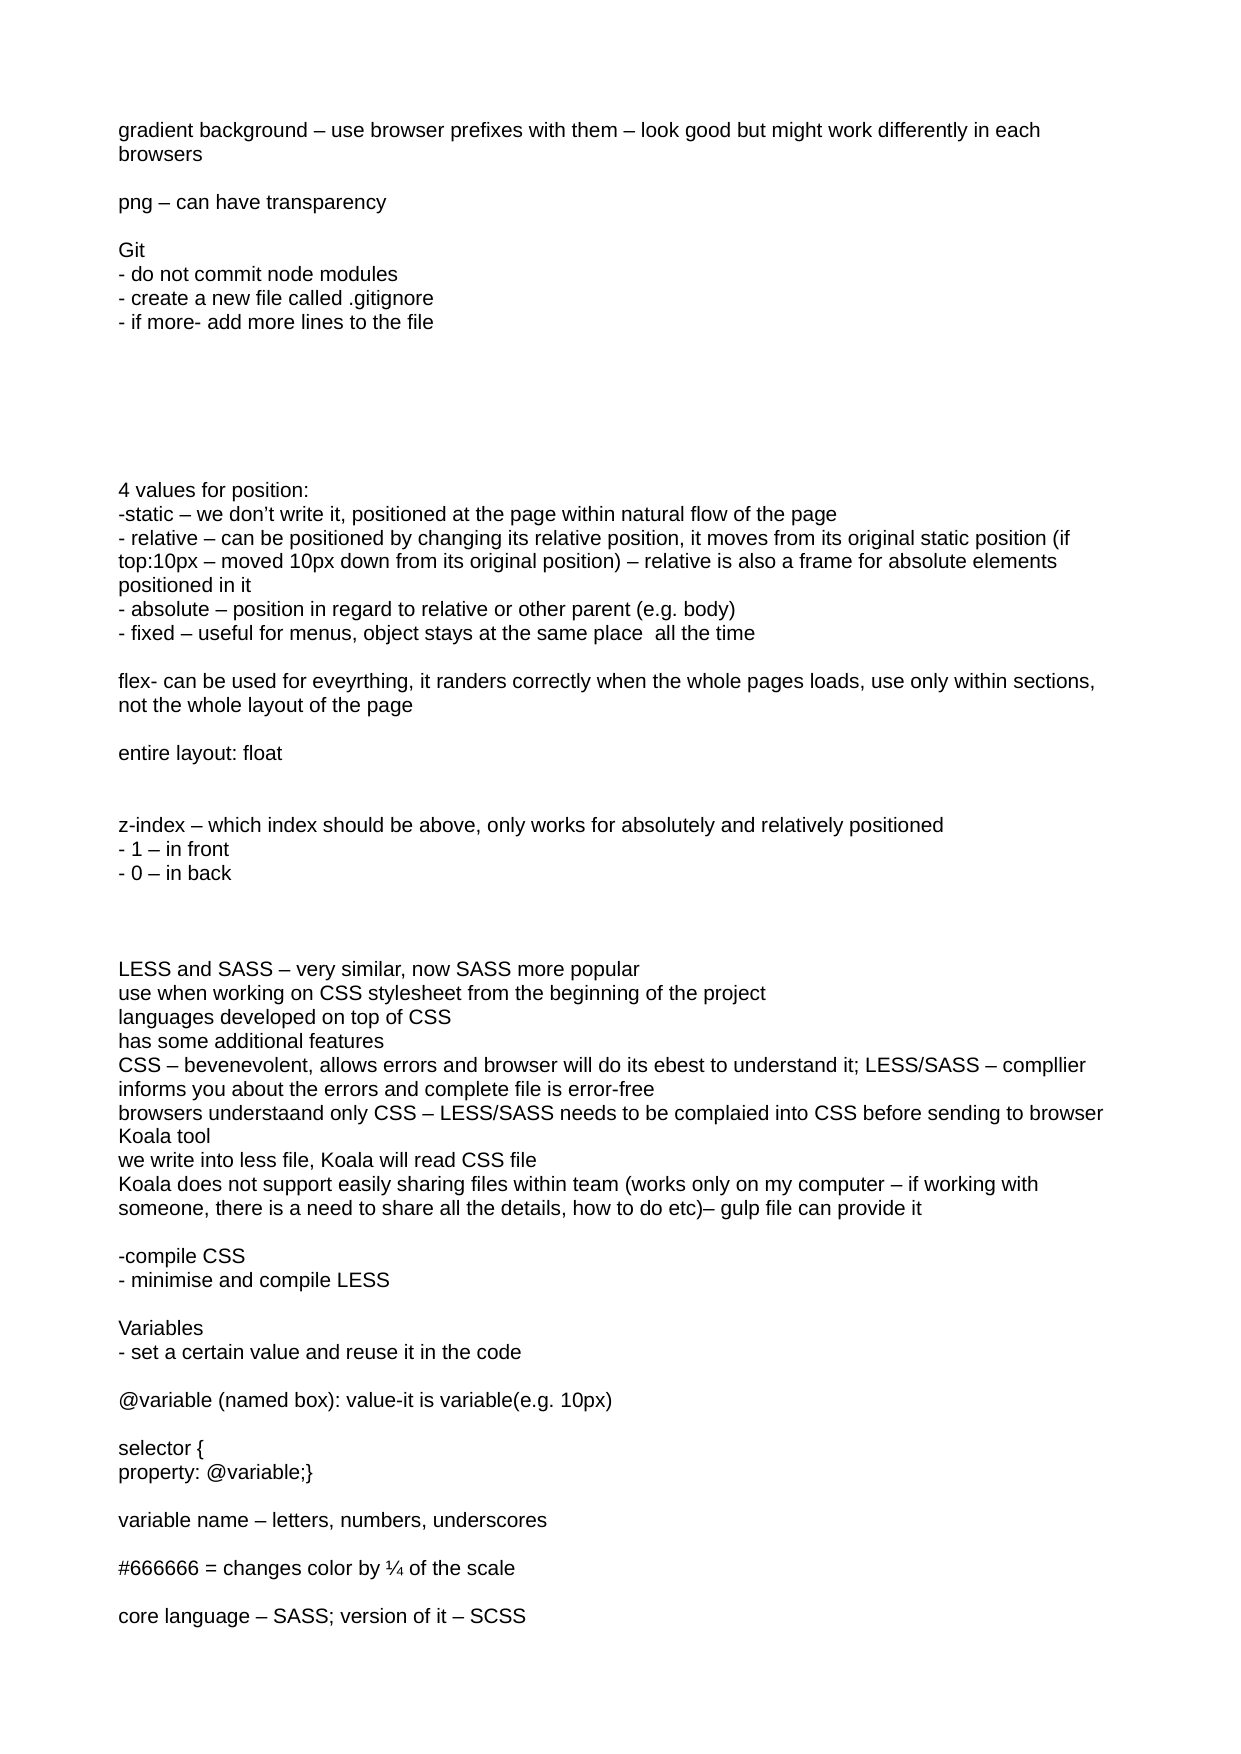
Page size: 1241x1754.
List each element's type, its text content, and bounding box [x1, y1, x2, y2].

text gradient background – use browser prefixes with them – look good but might work differently in each browsers [118, 118, 1122, 166]
text Koala does not support easily sharing files within team (works only on my computer – if working with someone, there is a need to share all the details, how to do etc)– gulp file can provide it [118, 1172, 1122, 1220]
text z-index – which index should be above, only works for absolutely and relatively positioned [118, 813, 1122, 837]
text @variable (named box): value-it is variable(e.g. 10px) [118, 1388, 1122, 1412]
text flex- can be used for eveyrthing, it randers correctly when the whole pages loads, use only within sections, not the whole layout of the page [118, 669, 1122, 717]
text - if more- add more lines to the file [118, 310, 1122, 334]
text entire layout: float [118, 741, 1122, 765]
text has some additional features [118, 1028, 1122, 1052]
text 4 values for position: [118, 477, 1122, 501]
text selector { [118, 1436, 1122, 1460]
text browsers understaand only CSS – LESS/SASS needs to be complaied into CSS before sending to browser [118, 1100, 1122, 1124]
text -compile CSS [118, 1244, 1122, 1268]
text - absolute – position in regard to relative or other parent (e.g. body) [118, 597, 1122, 621]
text variable name – letters, numbers, underscores [118, 1508, 1122, 1532]
text we write into less file, Koala will read CSS file [118, 1148, 1122, 1172]
text - fixed – useful for menus, object stays at the same place all the time [118, 621, 1122, 645]
text core language – SASS; version of it – SCSS [118, 1603, 1122, 1627]
text - 0 – in back [118, 861, 1122, 885]
text - 1 – in front [118, 837, 1122, 861]
text - set a certain value and reuse it in the code [118, 1340, 1122, 1364]
text - create a new file called .gitignore [118, 286, 1122, 310]
text property: @variable;} [118, 1460, 1122, 1484]
text CSS – bevenevolent, allows errors and browser will do its ebest to understand it; LESS/SASS – compllier informs you about the errors and complete file is error-free [118, 1052, 1122, 1100]
text Koala tool [118, 1124, 1122, 1148]
text - relative – can be positioned by changing its relative position, it moves from its original static position (if top:10px – moved 10px down from its original position) – relative is also a frame for absolute elements positioned in it [118, 525, 1122, 597]
text Git [118, 238, 1122, 262]
text use when working on CSS stylesheet from the beginning of the project [118, 981, 1122, 1004]
text LESS and SASS – very similar, now SASS more popular [118, 957, 1122, 981]
text png – can have transparency [118, 190, 1122, 214]
text -static – we don’t write it, positioned at the page within natural flow of the page [118, 501, 1122, 525]
text - do not commit node modules [118, 262, 1122, 286]
text #666666 = changes color by ¼ of the scale [118, 1556, 1122, 1579]
text languages developed on top of CSS [118, 1004, 1122, 1028]
text Variables [118, 1316, 1122, 1340]
text - minimise and compile LESS [118, 1268, 1122, 1292]
